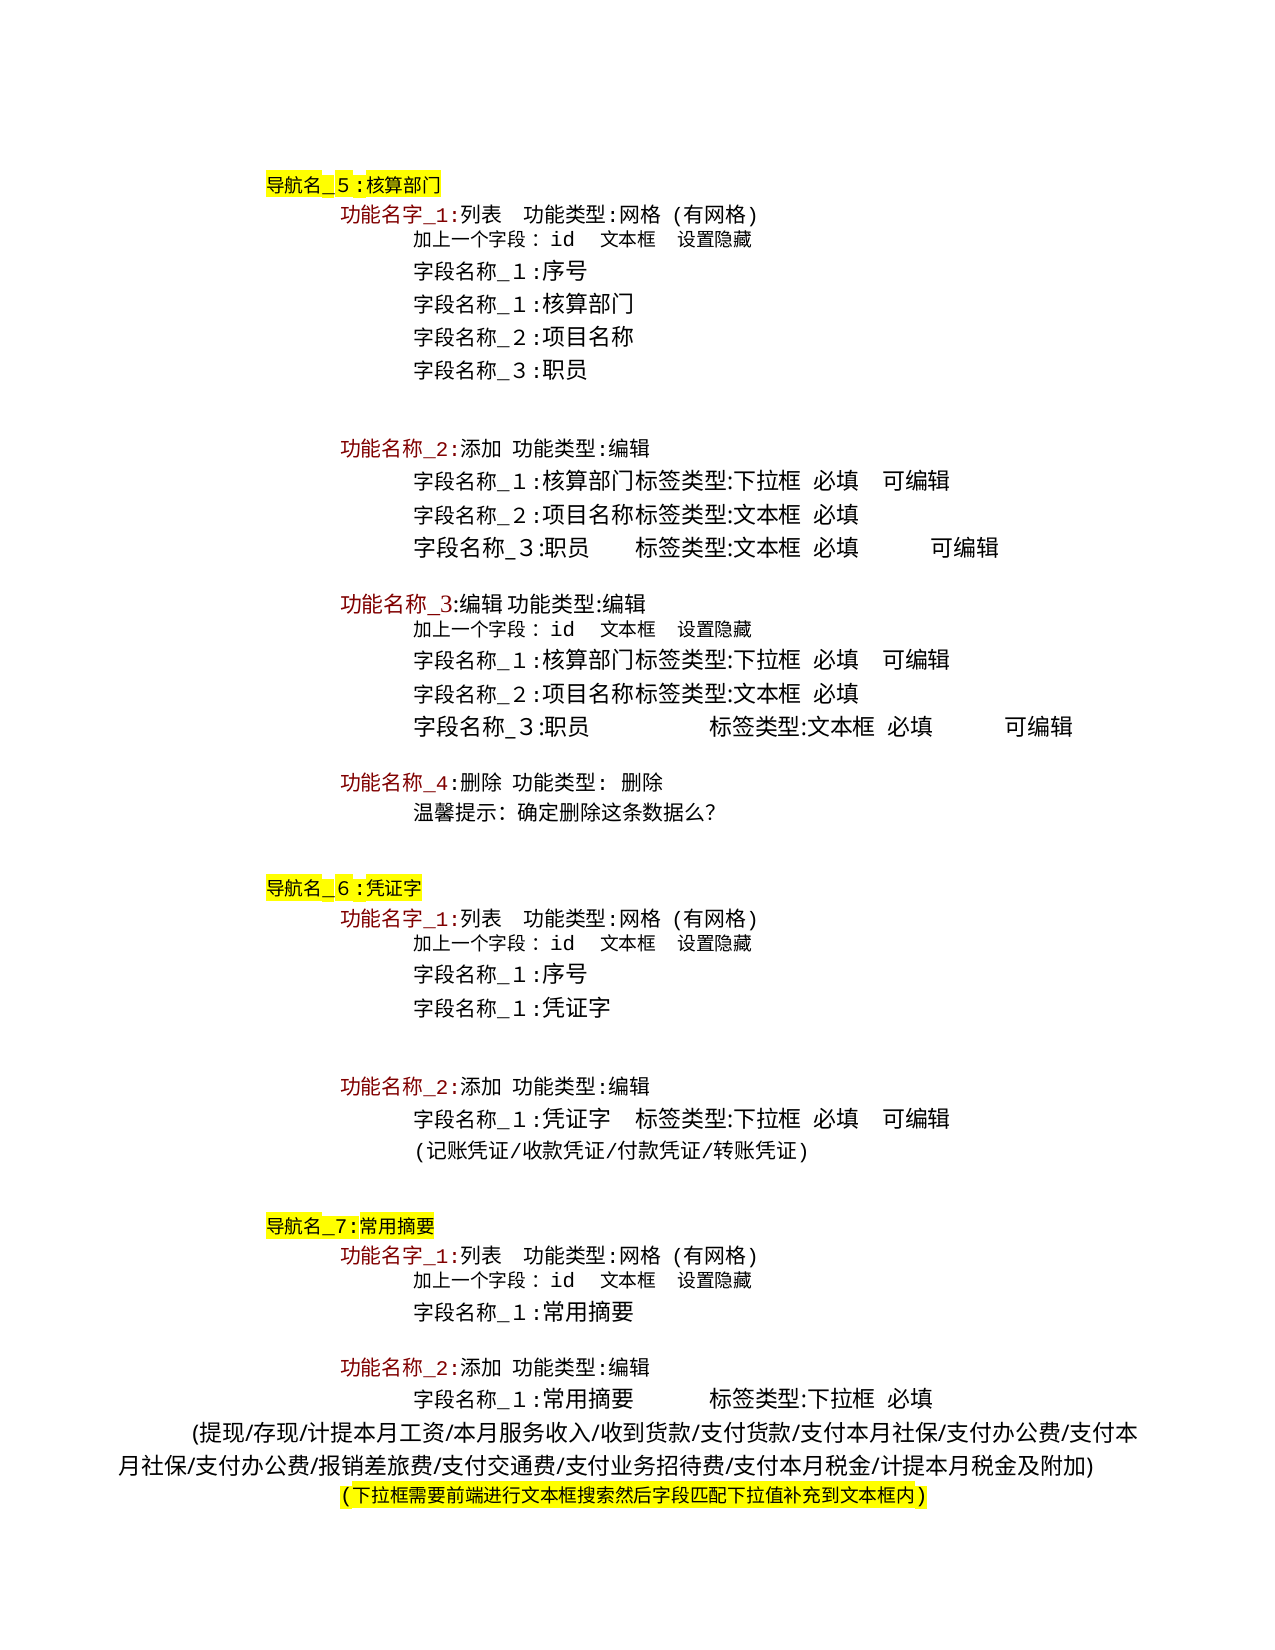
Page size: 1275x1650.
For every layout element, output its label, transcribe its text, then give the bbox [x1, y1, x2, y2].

text 功能名字_1:列表 功能类型:网格 (有网格) [118, 902, 1157, 932]
text 字段名称_１:常用摘要 标签类型:下拉框 必填 [118, 1381, 1157, 1414]
text 字段名称_１:核算部门 标签类型:下拉框 必填 可编辑 [118, 463, 1157, 496]
text (记账凭证/收款凭证/付款凭证/转账凭证) [118, 1134, 1157, 1164]
text 加上一个字段 ：id 文本框 设置隐藏 [118, 618, 1157, 642]
text 功能名称_4:删除 功能类型: 删除 [118, 766, 1157, 796]
text 字段名称_１:核算部门 [118, 286, 1157, 319]
text 字段名称_１:常用摘要 [118, 1294, 1157, 1327]
text 功能名称_2:添加 功能类型:编辑 [118, 1351, 1157, 1381]
text 温馨提示：确定删除这条数据么？ [118, 796, 1157, 827]
text 字段名称_３:职员 [118, 352, 1157, 385]
text 字段名称_３:职员 标签类型:文本框 必填 可编辑 [118, 709, 1157, 742]
text 字段名称_３:职员 标签类型:文本框 必填 可编辑 [118, 530, 1157, 563]
text 字段名称_２:项目名称 [118, 319, 1157, 352]
text 导航名_６:凭证字 [118, 874, 1157, 902]
text 字段名称_１:序号 [118, 956, 1157, 989]
text 加上一个字段 ：id 文本框 设置隐藏 [118, 1270, 1157, 1294]
text 功能名称_3:编辑 功能类型:编辑 [118, 587, 1157, 618]
text 加上一个字段 ：id 文本框 设置隐藏 [118, 229, 1157, 252]
text (下拉框需要前端进行文本框搜索然后字段匹配下拉值补充到文本框内) [118, 1481, 1157, 1509]
text 导航名_7:常用摘要 [118, 1212, 1157, 1239]
text 字段名称_１:序号 [118, 252, 1157, 286]
text 字段名称_１:凭证字 [118, 989, 1157, 1023]
text 功能名称_2:添加 功能类型:编辑 [118, 433, 1157, 463]
text 字段名称_１:核算部门 标签类型:下拉框 必填 可编辑 [118, 642, 1157, 676]
text 字段名称_２:项目名称 标签类型:文本框 必填 [118, 496, 1157, 530]
text 字段名称_１:凭证字 标签类型:下拉框 必填 可编辑 [118, 1101, 1157, 1134]
text 字段名称_２:项目名称 标签类型:文本框 必填 [118, 676, 1157, 709]
text 功能名字_1:列表 功能类型:网格 (有网格) [118, 1239, 1157, 1270]
text 导航名_５:核算部门 [118, 170, 1157, 198]
text 功能名称_2:添加 功能类型:编辑 [118, 1070, 1157, 1101]
text (提现/存现/计提本月工资/本月服务收入/收到货款/支付货款/支付本月社保/支付办公费/支付本月社保/支付办公费/报销差旅费/支付交通费/支付业务招待费/支付本月税金/计提本月税金及附加) [118, 1414, 1157, 1481]
text 加上一个字段 ：id 文本框 设置隐藏 [118, 932, 1157, 956]
text 功能名字_1:列表 功能类型:网格 (有网格) [118, 198, 1157, 229]
